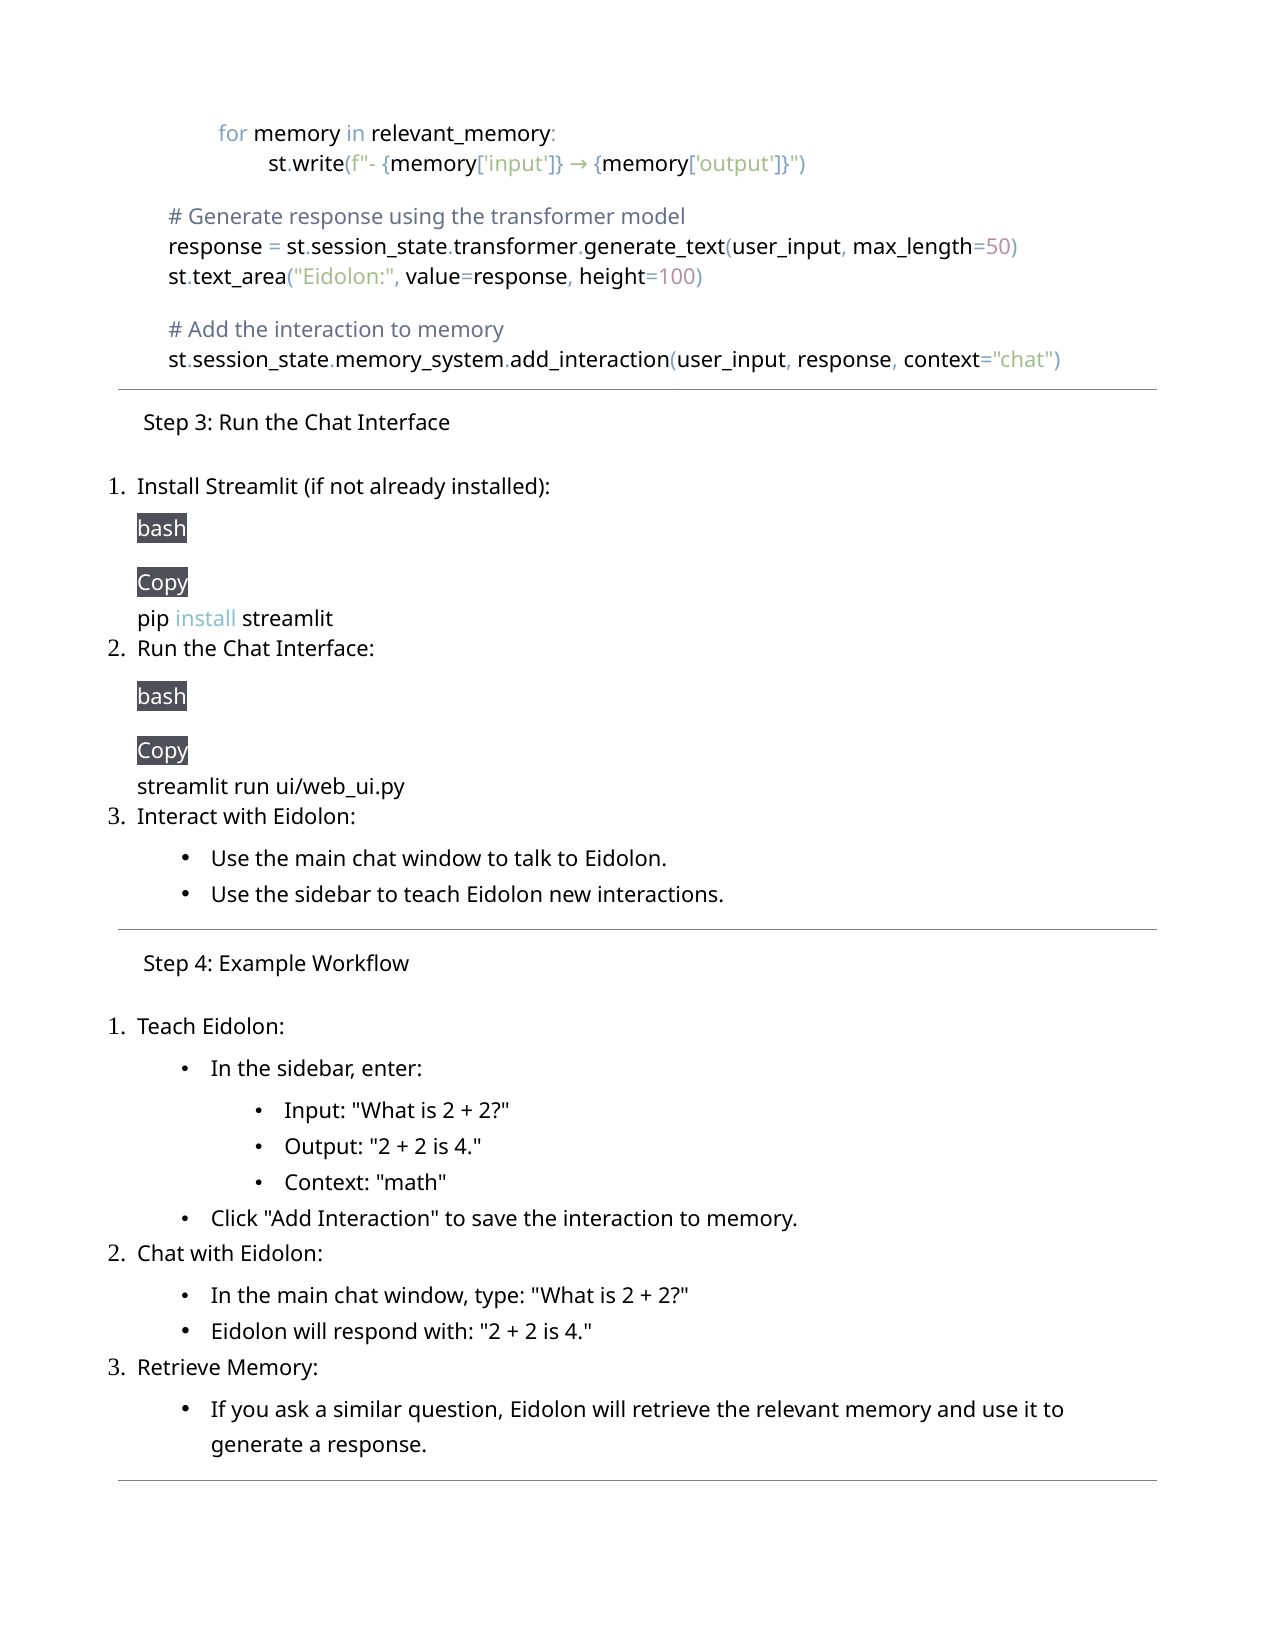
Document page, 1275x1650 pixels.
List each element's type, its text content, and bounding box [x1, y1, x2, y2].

text for memory in relevant_memory: [118, 118, 1157, 148]
list Install Streamlit (if not already installed): [118, 471, 1157, 501]
list Output: "2 + 2 is 4." [255, 1131, 1157, 1161]
list Interact with Eidolon: [118, 801, 1157, 831]
subtitle Step 3: Run the Chat Interface [143, 407, 1157, 437]
list Use the main chat window to talk to Eidolon. [181, 843, 1157, 873]
list Run the Chat Interface: [118, 633, 1157, 663]
text st.write(f"- {memory['input']} → {memory['output']}") [118, 148, 1157, 178]
list Chat with Eidolon: [118, 1238, 1157, 1268]
list Eidolon will respond with: "2 + 2 is 4." [181, 1316, 1157, 1346]
list pip install streamlit [118, 603, 1157, 633]
text response = st.session_state.transformer.generate_text(user_input, max_length=50) [118, 231, 1157, 261]
list Teach Eidolon: [118, 1011, 1157, 1041]
list In the sidebar, enter: [181, 1053, 1157, 1083]
list bash [118, 513, 1157, 543]
text # Generate response using the transformer model [118, 201, 1157, 231]
list Context: "math" [255, 1167, 1157, 1197]
text st.text_area("Eidolon:", value=response, height=100) [118, 261, 1157, 291]
list Input: "What is 2 + 2?" [255, 1095, 1157, 1125]
list streamlit run ui/web_ui.py [118, 771, 1157, 801]
text # Add the interaction to memory [118, 314, 1157, 344]
list bash [118, 681, 1157, 711]
list Click "Add Interaction" to save the interaction to memory. [181, 1202, 1157, 1232]
text st.session_state.memory_system.add_interaction(user_input, response, context="chat") [118, 344, 1157, 374]
list In the main chat window, type: "What is 2 + 2?" [181, 1280, 1157, 1310]
list Use the sidebar to teach Eidolon new interactions. [181, 879, 1157, 908]
list Retrieve Memory: [118, 1352, 1157, 1381]
list Copy [118, 567, 1157, 597]
subtitle Step 4: Example Workflow [143, 948, 1157, 978]
list If you ask a similar question, Eidolon will retrieve the relevant memory and use it to generate a response. [181, 1394, 1157, 1459]
list Copy [118, 736, 1157, 765]
